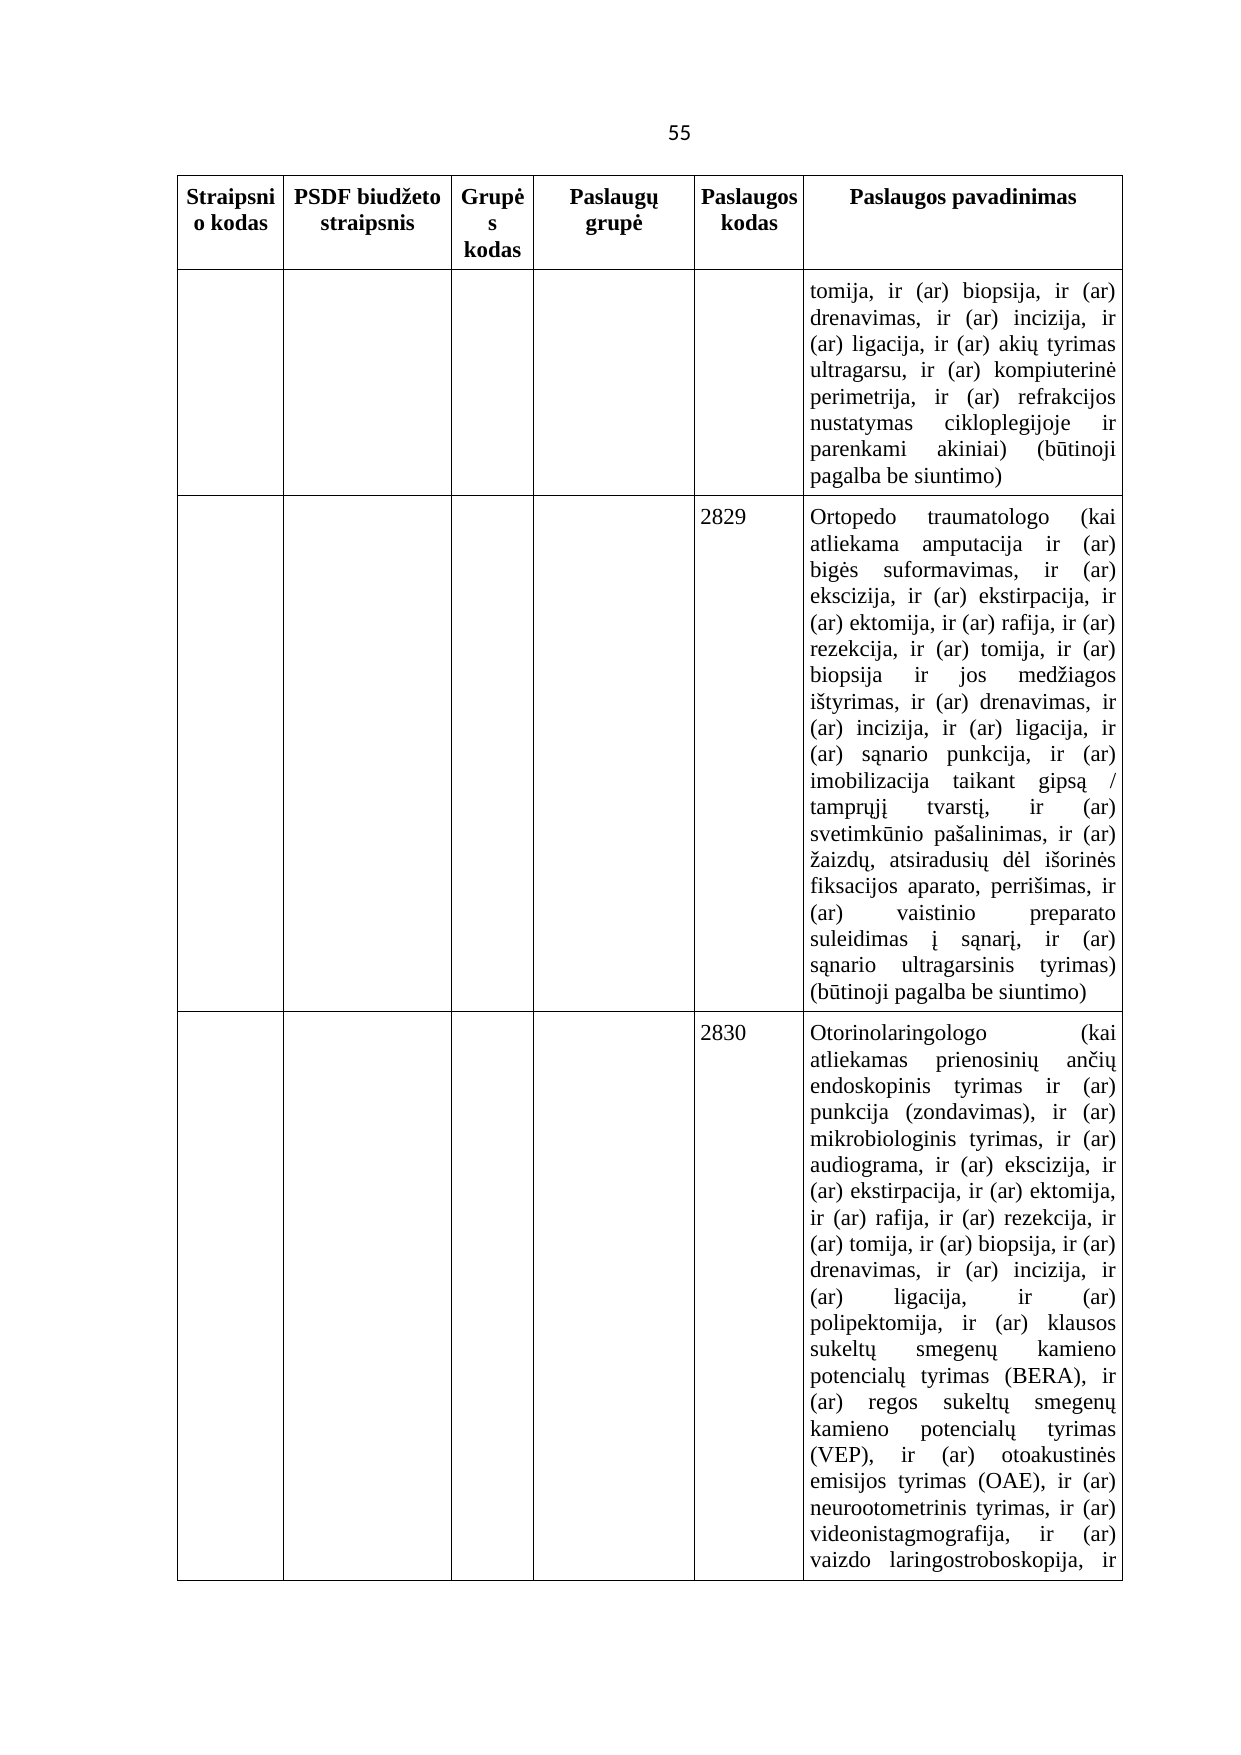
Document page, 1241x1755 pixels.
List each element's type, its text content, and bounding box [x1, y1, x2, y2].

table_cell 2830 [695, 1012, 803, 1580]
table_header Grupės kodas [452, 176, 533, 269]
table_header PSDF biudžeto straipsnis [284, 176, 451, 269]
table_cell Otorinolaringologo (kai atliekamas prienosinių ančių endoskopinis tyrimas ir (ar) punkcija (zondavimas), ir (ar) mikrobiologinis tyrimas, ir (ar) audiograma, ir (ar) ekscizija, ir (ar) ekstirpacija, ir (ar) ektomija, ir (ar) rafija, ir (ar) rezekcija, ir (ar) tomija, ir (ar) biopsija, ir (ar) drenavimas, ir (ar) incizija, ir (ar) ligacija, ir (ar) polipektomija, ir (ar) klausos sukeltų smegenų kamieno potencialų tyrimas (BERA), ir (ar) regos sukeltų smegenų kamieno potencialų tyrimas (VEP), ir (ar) otoakustinės emisijos tyrimas (OAE), ir (ar) neurootometrinis tyrimas, ir (ar) videonistagmografija, ir (ar) vaizdo laringostroboskopija, ir [804, 1012, 1122, 1580]
table_cell [534, 270, 694, 495]
table_cell [452, 1012, 533, 1580]
table_cell [178, 496, 283, 1011]
table_cell [452, 496, 533, 1011]
table_cell 2829 [695, 496, 803, 1011]
table_cell Ortopedo traumatologo (kai atliekama amputacija ir (ar) bigės suformavimas, ir (ar) ekscizija, ir (ar) ekstirpacija, ir (ar) ektomija, ir (ar) rafija, ir (ar) rezekcija, ir (ar) tomija, ir (ar) biopsija ir jos medžiagos ištyrimas, ir (ar) drenavimas, ir (ar) incizija, ir (ar) ligacija, ir (ar) sąnario punkcija, ir (ar) imobilizacija taikant gipsą / tamprųjį tvarstį, ir (ar) svetimkūnio pašalinimas, ir (ar) žaizdų, atsiradusių dėl išorinės fiksacijos aparato, perrišimas, ir (ar) vaistinio preparato suleidimas į sąnarį, ir (ar) sąnario ultragarsinis tyrimas) (būtinoji pagalba be siuntimo) [804, 496, 1122, 1011]
table_cell [534, 1012, 694, 1580]
table_header Straipsnio kodas [178, 176, 283, 269]
table_cell [452, 270, 533, 495]
table_cell [284, 1012, 451, 1580]
table_header Paslaugos kodas [695, 176, 803, 269]
table_cell [534, 496, 694, 1011]
table_header Paslaugos pavadinimas [804, 176, 1122, 269]
table_cell tomija, ir (ar) biopsija, ir (ar) drenavimas, ir (ar) incizija, ir (ar) ligacija, ir (ar) akių tyrimas ultragarsu, ir (ar) kompiuterinė perimetrija, ir (ar) refrakcijos nustatymas cikloplegijoje ir parenkami akiniai) (būtinoji pagalba be siuntimo) [804, 270, 1122, 495]
table_cell [284, 496, 451, 1011]
table_cell [178, 270, 283, 495]
table_cell [284, 270, 451, 495]
table_cell [695, 270, 803, 495]
table_header Paslaugų grupė [534, 176, 694, 269]
table_cell [178, 1012, 283, 1580]
